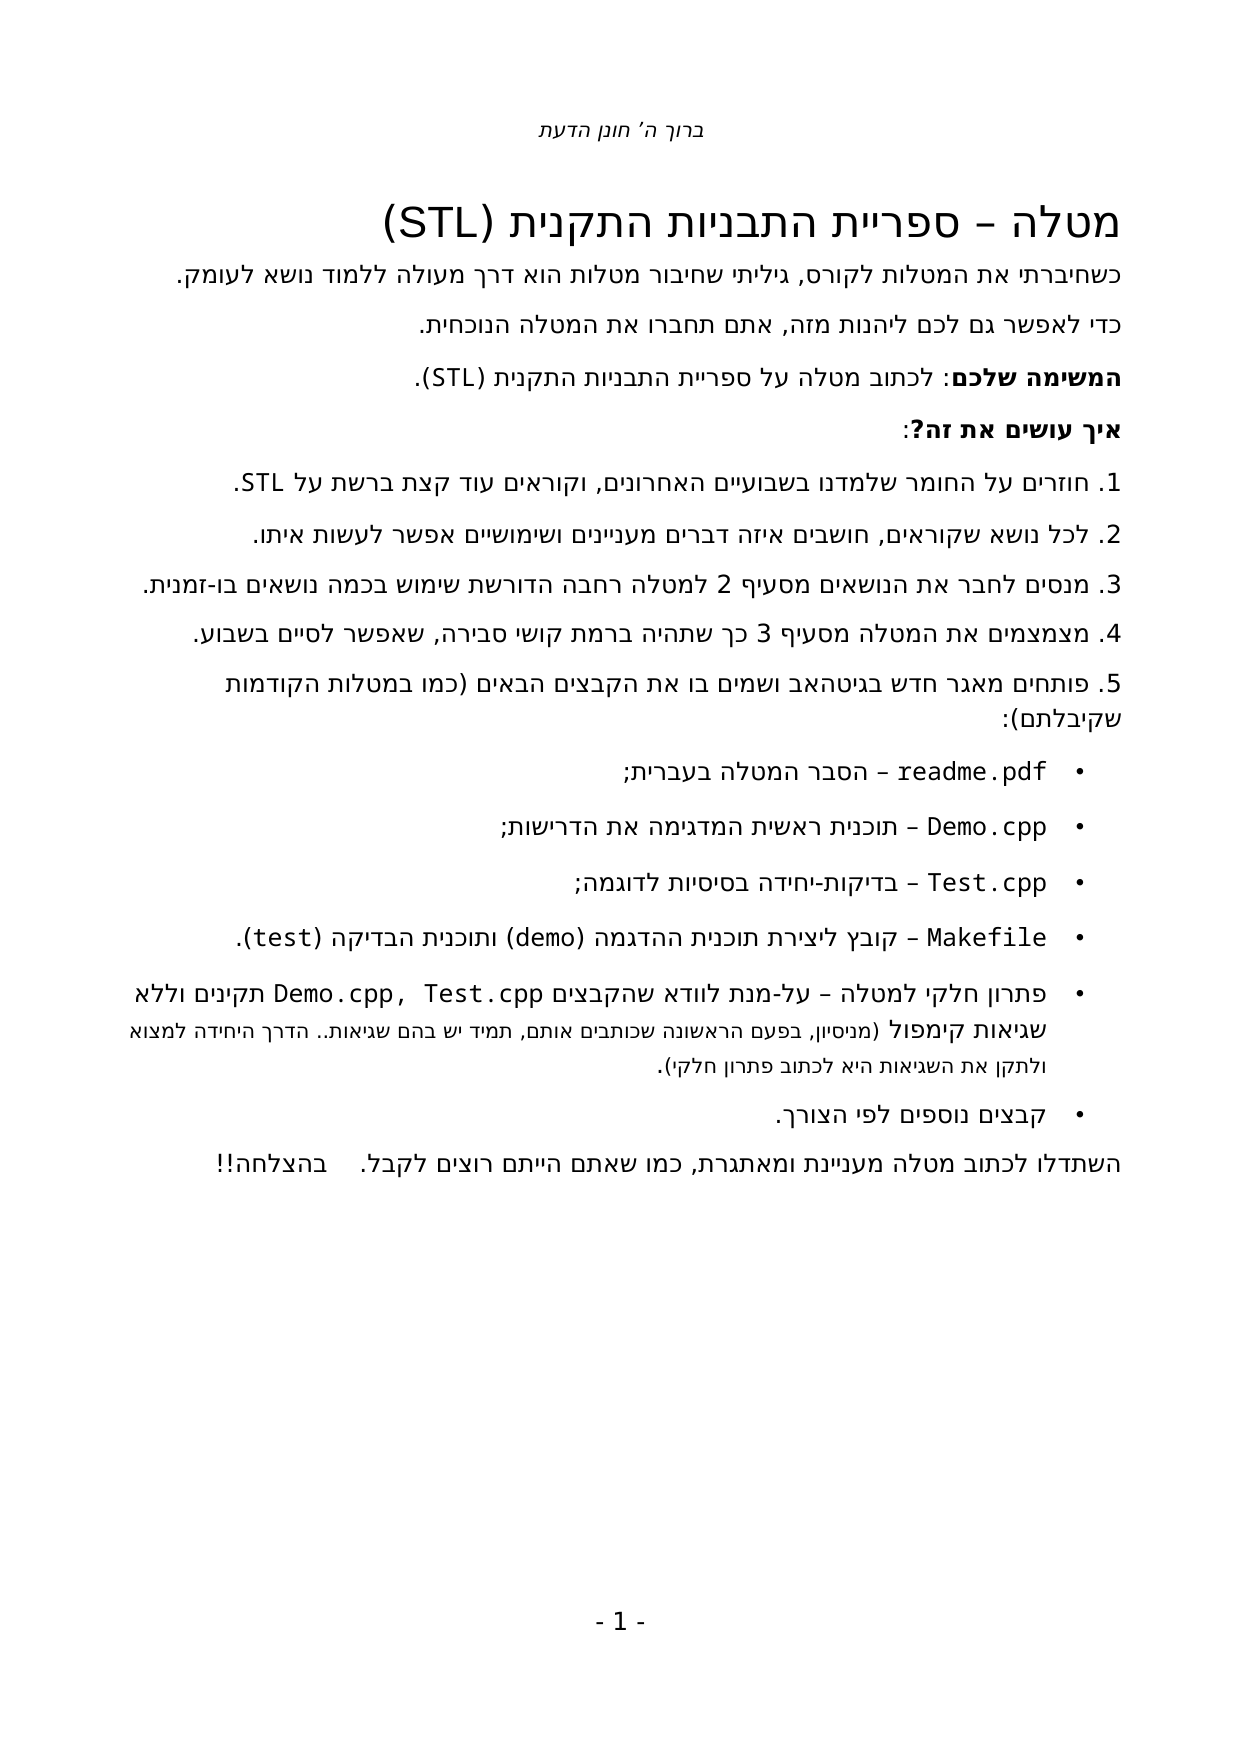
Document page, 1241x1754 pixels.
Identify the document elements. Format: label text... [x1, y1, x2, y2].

text 4. מצמצמים את המטלה מסעיף 3 כך שתהיה ברמת קושי סבירה, שאפשר לסיים בשבוע. [118, 619, 1122, 649]
subtitle מטלה – ספריית התבניות התקנית (STL) [118, 197, 1122, 248]
text 5. פותחים מאגר חדש בגיטהאב ושמים בו את הקבצים הבאים (כמו במטלות הקודמות שקיבלתם): [118, 669, 1122, 733]
text השתדלו לכתוב מטלה מעניינת ומאתגרת, כמו שאתם הייתם רוצים לקבל. בהצלחה!! [118, 1149, 1122, 1178]
list Test.cpp – בדיקות-יחידה בסיסיות לדוגמה; [118, 864, 1084, 898]
list Makefile – קובץ ליצירת תוכנית ההדגמה (demo) ותוכנית הבדיקה (test). [118, 920, 1084, 954]
list Demo.cpp – תוכנית ראשית המדגימה את הדרישות; [118, 809, 1084, 843]
text איך עושים את זה?: [118, 415, 1122, 444]
text 1. חוזרים על החומר שלמדנו בשבועיים האחרונים, וקוראים עוד קצת ברשת על STL. [118, 465, 1122, 499]
text 2. לכל נושא שקוראים, חושבים איזה דברים מעניינים ושימושיים אפשר לעשות איתו. [118, 520, 1122, 549]
list readme.pdf – הסבר המטלה בעברית; [118, 754, 1084, 788]
text 3. מנסים לחבר את הנושאים מסעיף 2 למטלה רחבה הדורשת שימוש בכמה נושאים בו-זמנית. [118, 570, 1122, 599]
text כדי לאפשר גם לכם ליהנות מזה, אתם תחברו את המטלה הנוכחית. [118, 310, 1122, 339]
list קבצים נוספים לפי הצורך. [118, 1100, 1084, 1129]
text המשימה שלכם: לכתוב מטלה על ספריית התבניות התקנית (STL). [118, 360, 1122, 394]
list פתרון חלקי למטלה – על-מנת לוודא שהקבצים Demo.cpp, Test.cpp תקינים וללא שגיאות קימפול (מניסיון, בפעם הראשונה שכותבים אותם, תמיד יש בהם שגיאות.. הדרך היחידה למצוא ולתקן את השגיאות היא לכתוב פתרון חלקי). [118, 975, 1084, 1079]
text כשחיברתי את המטלות לקורס, גיליתי שחיבור מטלות הוא דרך מעולה ללמוד נושא לעומק. [118, 261, 1122, 290]
